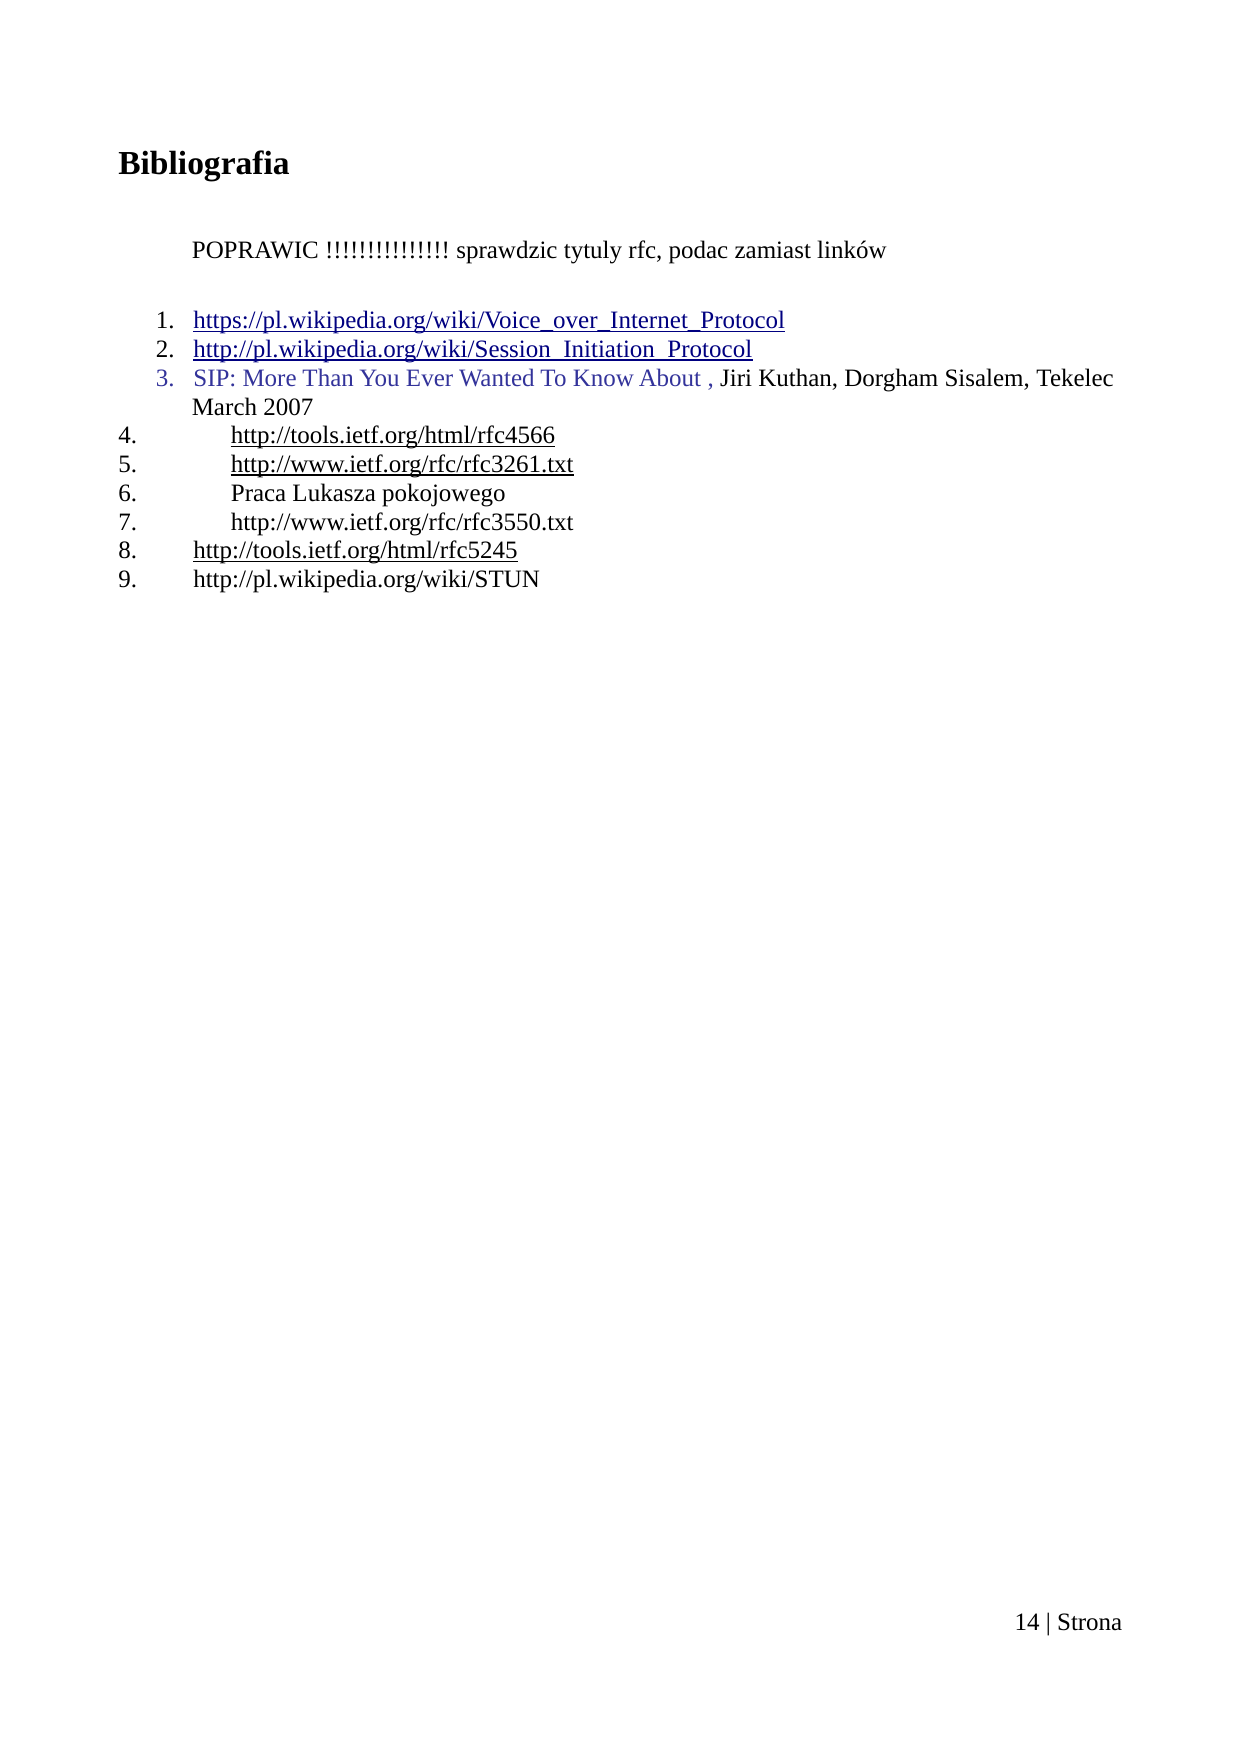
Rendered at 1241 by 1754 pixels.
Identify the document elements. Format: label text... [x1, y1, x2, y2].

subtitle Bibliografia [118, 143, 1122, 182]
list http://pl.wikipedia.org/wiki/Session_Initiation_Protocol [156, 334, 1122, 363]
list http://www.ietf.org/rfc/rfc3550.txt [118, 507, 1122, 536]
list https://pl.wikipedia.org/wiki/Voice_over_Internet_Protocol [156, 306, 1122, 334]
list http://www.ietf.org/rfc/rfc3261.txt [118, 449, 1122, 478]
list Praca Lukasza pokojowego [118, 478, 1122, 507]
list SIP: More Than You Ever Wanted To Know About , Jiri Kuthan, Dorgham Sisalem, Tekelec [156, 363, 1122, 392]
list http://tools.ietf.org/html/rfc4566 [118, 421, 1122, 449]
text March 2007 [118, 392, 1122, 421]
list http://tools.ietf.org/html/rfc5245 [118, 536, 1122, 564]
text POPRAWIC !!!!!!!!!!!!!!! sprawdzic tytuly rfc, podac zamiast linków [118, 236, 1122, 264]
list http://pl.wikipedia.org/wiki/STUN [118, 564, 1122, 593]
